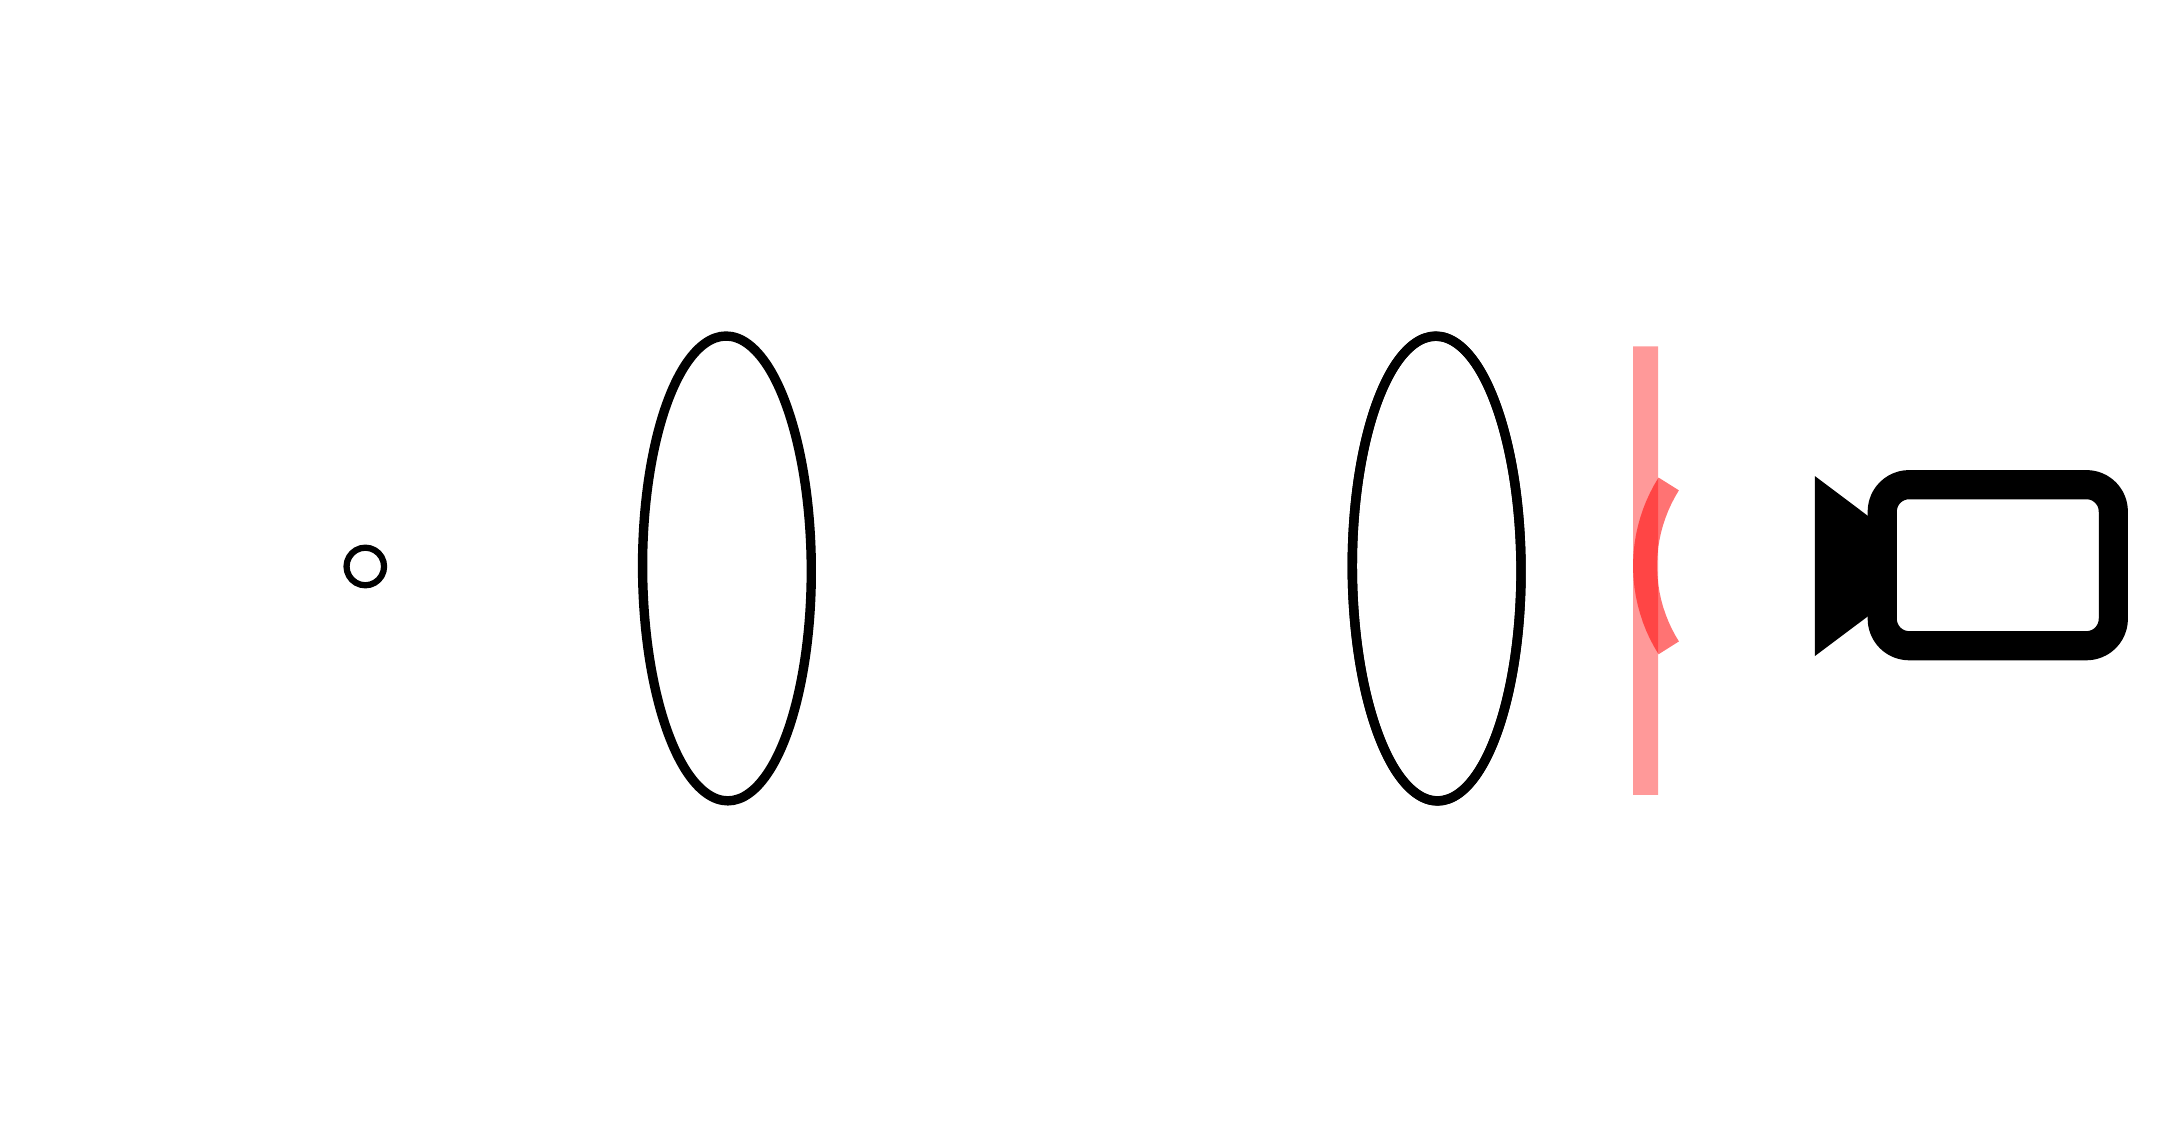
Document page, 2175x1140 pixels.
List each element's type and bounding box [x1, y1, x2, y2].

text_box [642, 336, 812, 801]
text_box [1882, 484, 2114, 646]
text_box [1814, 476, 1875, 657]
text_box [1659, 477, 1679, 543]
text_box [1357, 341, 1516, 796]
text_box [1659, 588, 1679, 654]
